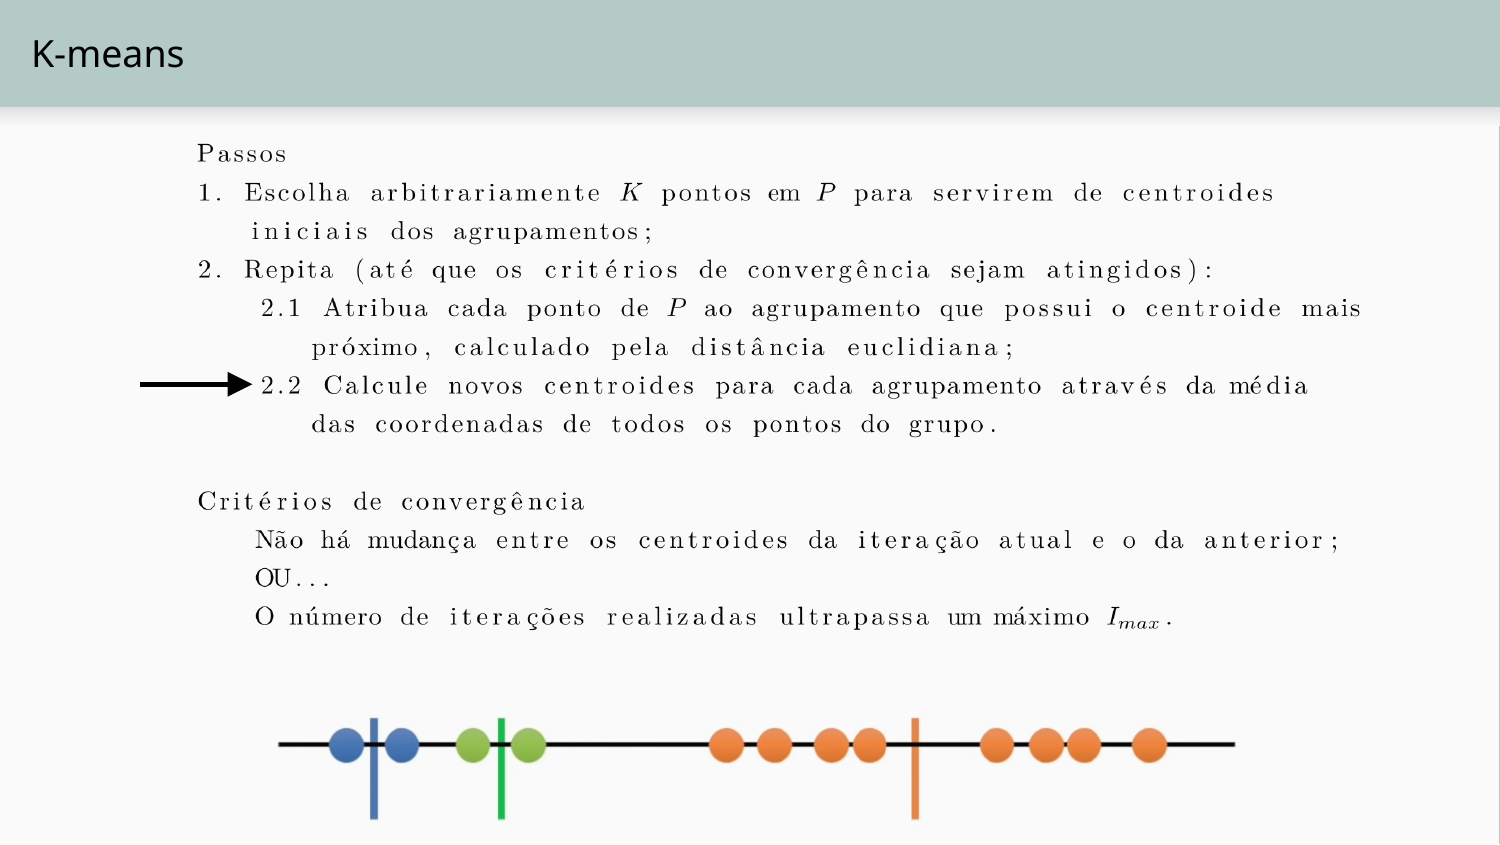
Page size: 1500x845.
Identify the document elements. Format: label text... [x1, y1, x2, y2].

title K-means [16, 2, 1464, 102]
picture [187, 132, 1370, 638]
picture [266, 710, 1247, 830]
